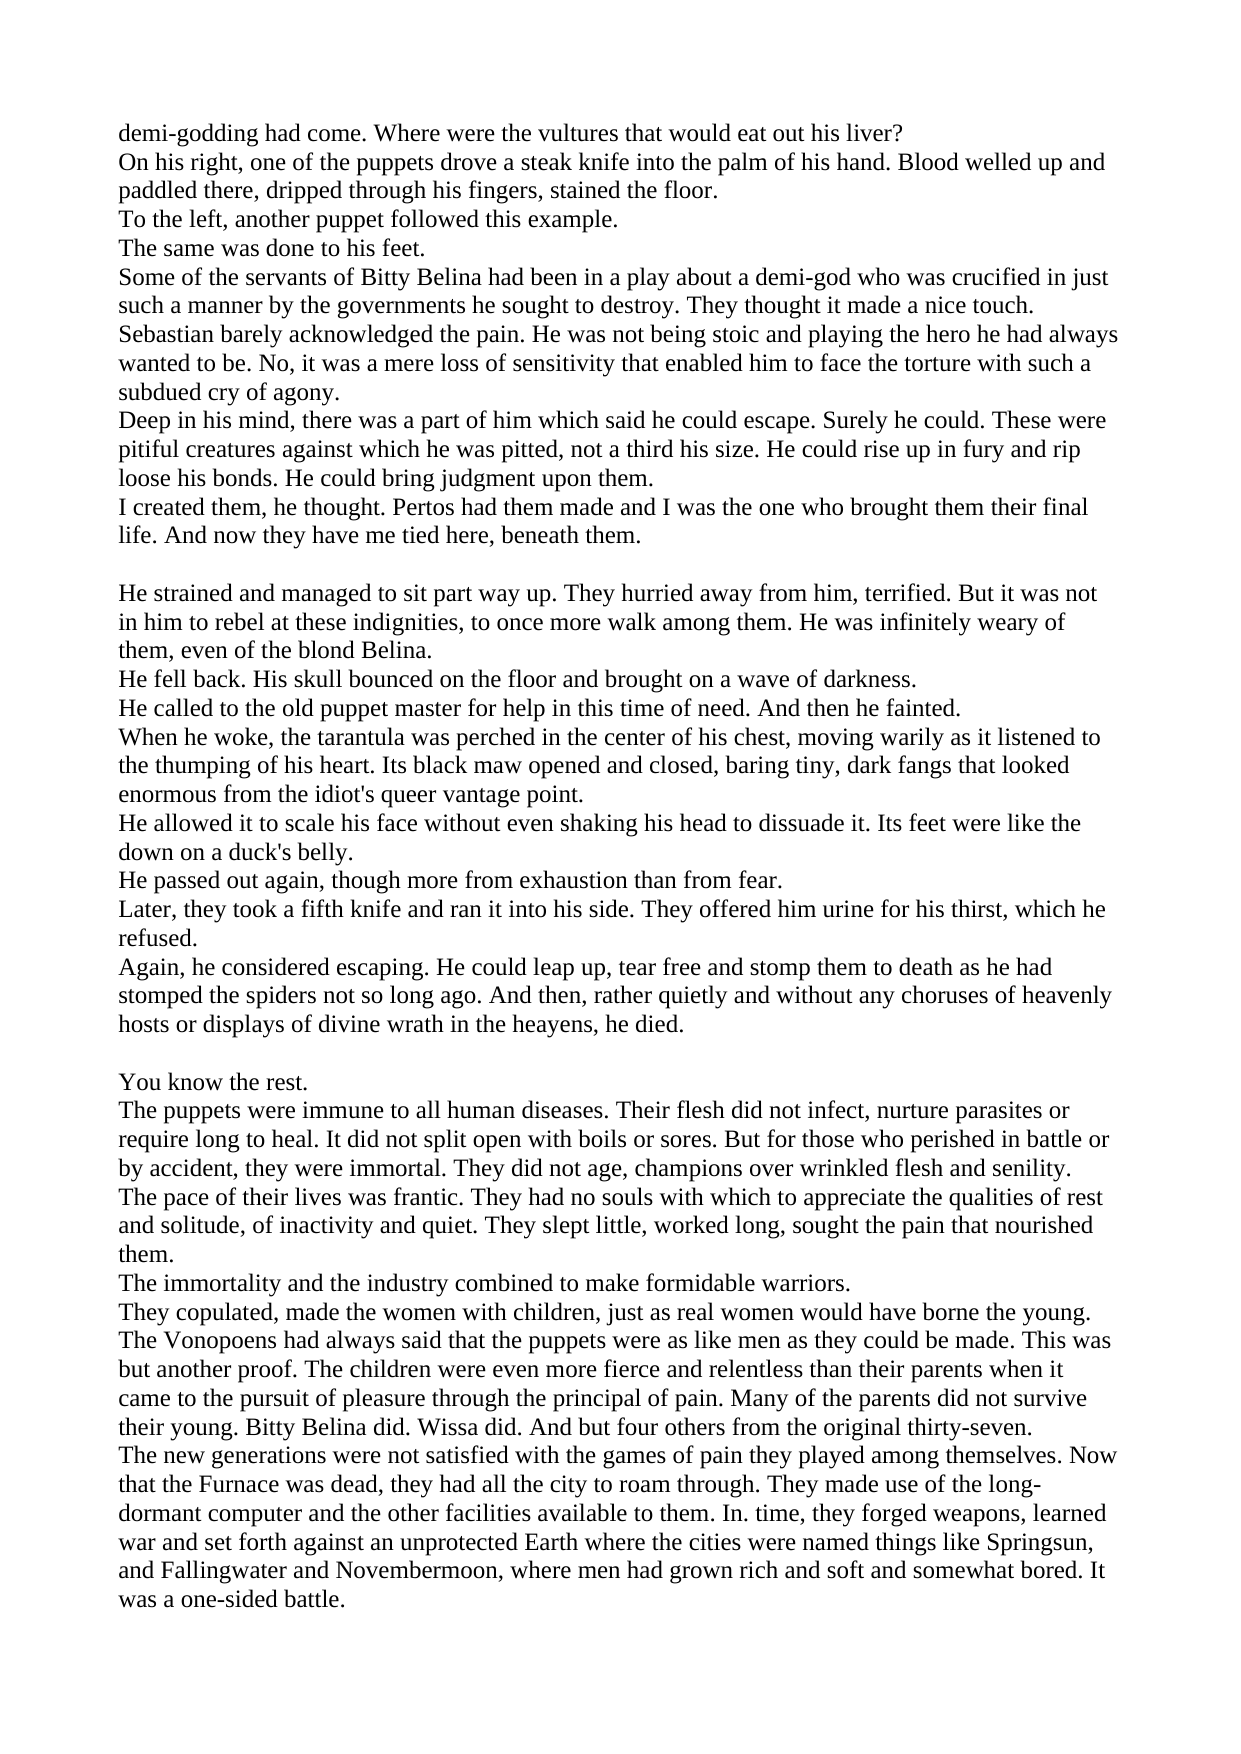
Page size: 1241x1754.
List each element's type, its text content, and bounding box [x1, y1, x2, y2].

text When he woke, the tarantula was perched in the center of his chest, moving warily as it listened to the thumping of his heart. Its black maw opened and closed, baring tiny, dark fangs that looked enormous from the idiot's queer vantage point. [118, 722, 1122, 808]
text The puppets were immune to all human diseases. Their flesh did not infect, nurture parasites or require long to heal. It did not split open with boils or sores. But for those who perished in battle or by accident, they were immortal. They did not age, champions over wrinkled flesh and senility. [118, 1096, 1122, 1182]
text I created them, he thought. Pertos had them made and I was the one who brought them their final life. And now they have me tied here, beneath them. [118, 492, 1122, 549]
text Some of the servants of Bitty Belina had been in a play about a demi-god who was crucified in just such a manner by the governments he sought to destroy. They thought it made a nice touch. [118, 262, 1122, 319]
text He called to the old puppet master for help in this time of need. And then he fainted. [118, 693, 1122, 722]
text Later, they took a fifth knife and ran it into his side. They offered him urine for his thirst, which he refused. [118, 894, 1122, 952]
text On his right, one of the puppets drove a steak knife into the palm of his hand. Blood welled up and paddled there, dripped through his fingers, stained the floor. [118, 147, 1122, 204]
text Sebastian barely acknowledged the pain. He was not being stoic and playing the hero he had always wanted to be. No, it was a mere loss of sensitivity that enabled him to face the torture with such a subdued cry of agony. [118, 319, 1122, 406]
text To the left, another puppet followed this example. [118, 204, 1122, 233]
text The immortality and the industry combined to make formidable warriors. [118, 1268, 1122, 1297]
text They copulated, made the women with children, just as real women would have borne the young. The Vonopoens had always said that the puppets were as like men as they could be made. This was but another proof. The children were even more fierce and relentless than their parents when it came to the pursuit of pleasure through the principal of pain. Many of the parents did not survive their young. Bitty Belina did. Wissa did. And but four others from the original thirty-seven. [118, 1297, 1122, 1441]
text demi-godding had come. Where were the vultures that would eat out his liver? [118, 118, 1122, 147]
text The same was done to his feet. [118, 233, 1122, 262]
text He passed out again, though more from exhaustion than from fear. [118, 866, 1122, 894]
text He strained and managed to sit part way up. They hurried away from him, terrified. But it was not in him to rebel at these indignities, to once more walk among them. He was infinitely weary of them, even of the blond Belina. [118, 578, 1122, 664]
text He fell back. His skull bounced on the floor and brought on a wave of darkness. [118, 664, 1122, 693]
text The new generations were not satisfied with the games of pain they played among themselves. Now that the Furnace was dead, they had all the city to roam through. They made use of the long-dormant computer and the other facilities available to them. In. time, they forged weapons, learned war and set forth against an unprotected Earth where the cities were named things like Springsun, and Fallingwater and Novembermoon, where men had grown rich and soft and somewhat bored. It was a one-sided battle. [118, 1441, 1122, 1613]
text Deep in his mind, there was a part of him which said he could escape. Surely he could. These were pitiful creatures against which he was pitted, not a third his size. He could rise up in fury and rip loose his bonds. He could bring judgment upon them. [118, 406, 1122, 492]
text Again, he considered escaping. He could leap up, tear free and stomp them to death as he had stomped the spiders not so long ago. And then, rather quietly and without any choruses of heavenly hosts or displays of divine wrath in the heayens, he died. [118, 952, 1122, 1038]
text The pace of their lives was frantic. They had no souls with which to appreciate the qualities of rest and solitude, of inactivity and quiet. They slept little, worked long, sought the pain that nourished them. [118, 1182, 1122, 1268]
text You know the rest. [118, 1067, 1122, 1096]
text He allowed it to scale his face without even shaking his head to dissuade it. Its feet were like the down on a duck's belly. [118, 808, 1122, 866]
